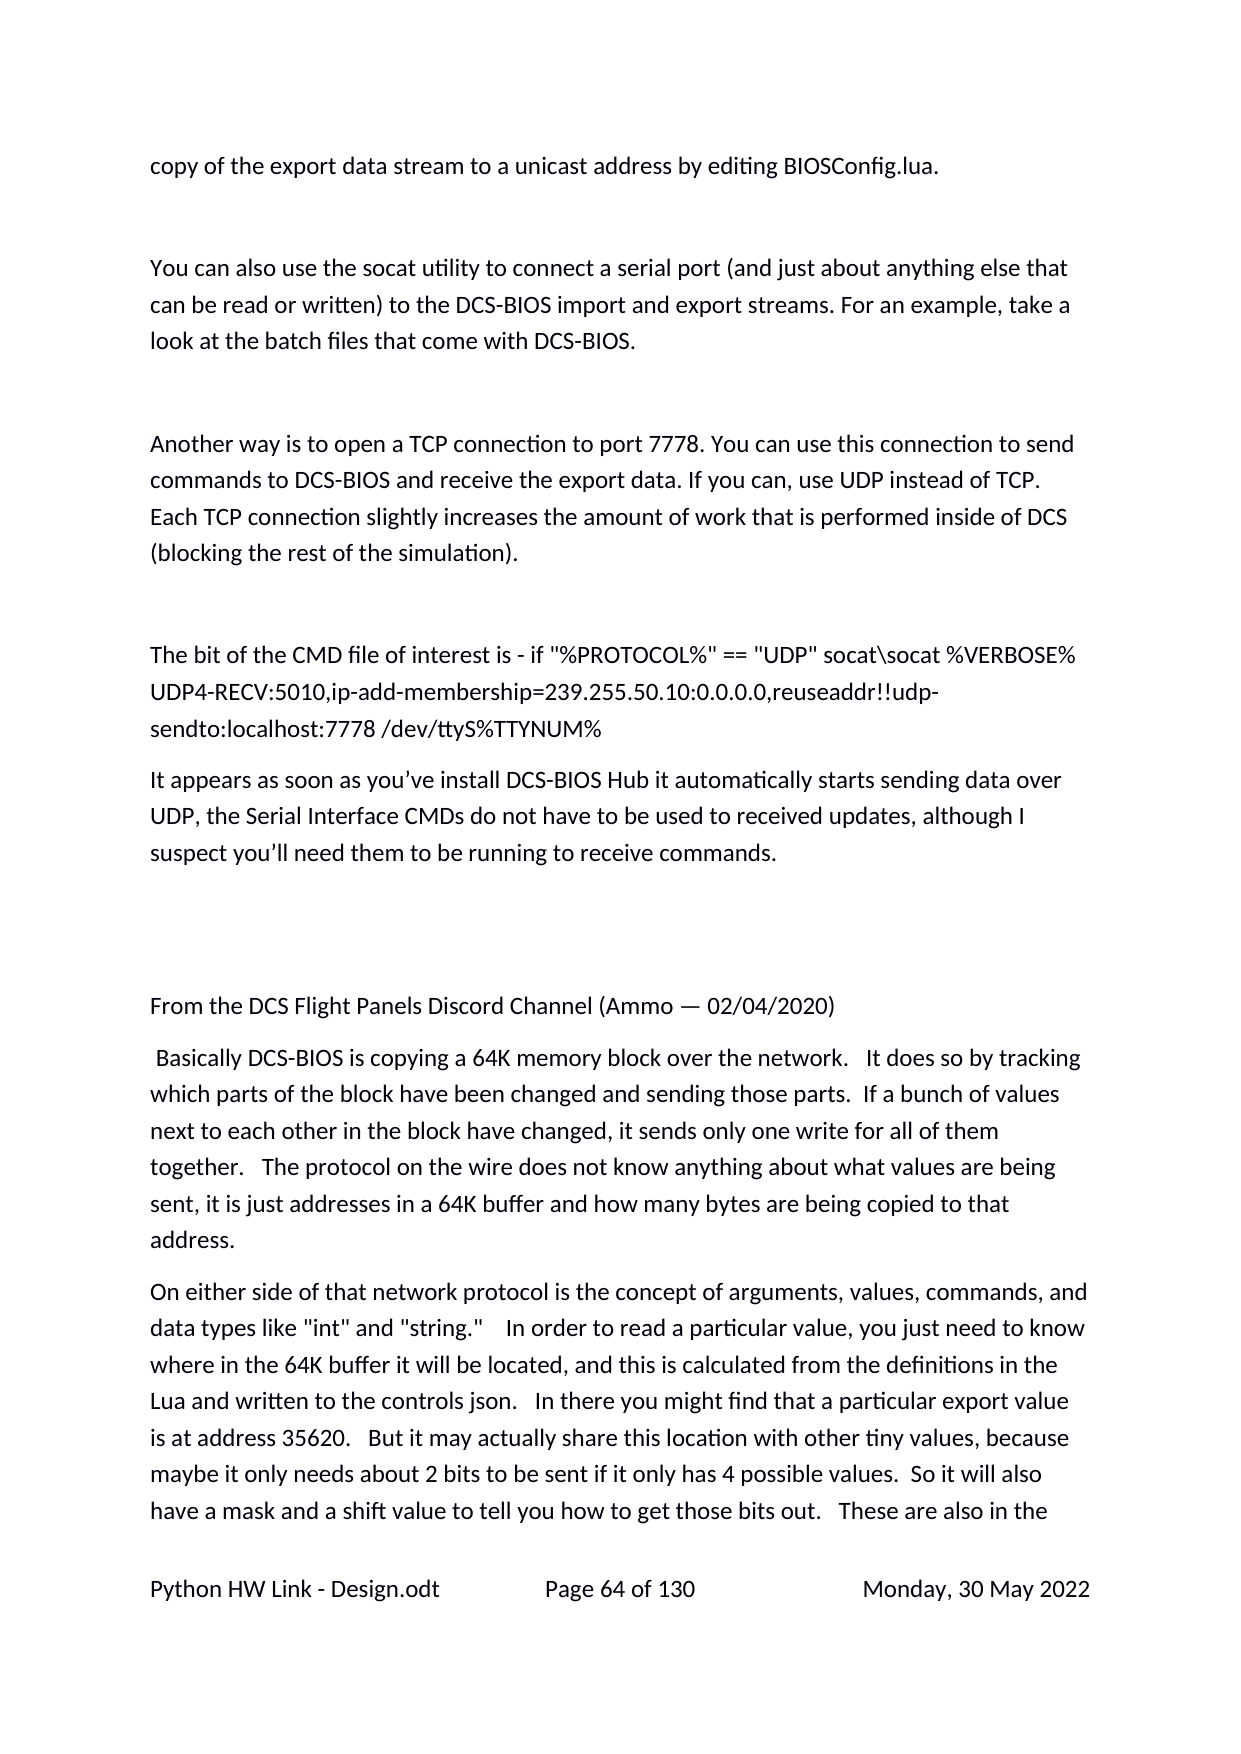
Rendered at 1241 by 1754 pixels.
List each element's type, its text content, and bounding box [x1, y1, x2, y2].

text Another way is to open a TCP connection to port 7778. You can use this connection to send commands to DCS-BIOS and receive the export data. If you can, use UDP instead of TCP. Each TCP connection slightly increases the amount of work that is performed inside of DCS (blocking the rest of the simulation). [150, 428, 1090, 568]
text From the DCS Flight Panels Discord Channel (Ammo — 02/04/2020) [150, 991, 1090, 1021]
text copy of the export data stream to a unicast address by editing BIOSConfig.lua. [150, 150, 1090, 181]
text Basically DCS-BIOS is copying a 64K memory block over the network. It does so by tracking which parts of the block have been changed and sending those parts. If a bunch of values next to each other in the block have changed, it sends only one write for all of them together. The protocol on the wire does not know anything about what values are being sent, it is just addresses in a 64K buffer and how many bytes are being copied to that address. [150, 1042, 1090, 1255]
text On either side of that network protocol is the concept of arguments, values, commands, and data types like "int" and "string." In order to read a particular value, you just need to know where in the 64K buffer it will be located, and this is calculated from the definitions in the Lua and written to the controls json. In there you might find that a particular export value is at address 35620. But it may actually share this location with other tiny values, because maybe it only needs about 2 bits to be sent if it only has 4 possible values. So it will also have a mask and a shift value to tell you how to get those bits out. These are also in the [150, 1276, 1090, 1526]
text It appears as soon as you’ve install DCS-BIOS Hub it automatically starts sending data over UDP, the Serial Interface CMDs do not have to be used to received updates, although I suspect you’ll need them to be running to receive commands. [150, 764, 1090, 868]
text You can also use the socat utility to connect a serial port (and just about anything else that can be read or written) to the DCS-BIOS import and export streams. For an example, take a look at the batch files that come with DCS-BIOS. [150, 252, 1090, 356]
text The bit of the CMD file of interest is - if "%PROTOCOL%" == "UDP" socat\socat %VERBOSE% UDP4-RECV:5010,ip-add-membership=239.255.50.10:0.0.0.0,reuseaddr!!udp-sendto:localhost:7778 /dev/ttyS%TTYNUM% [150, 640, 1090, 743]
